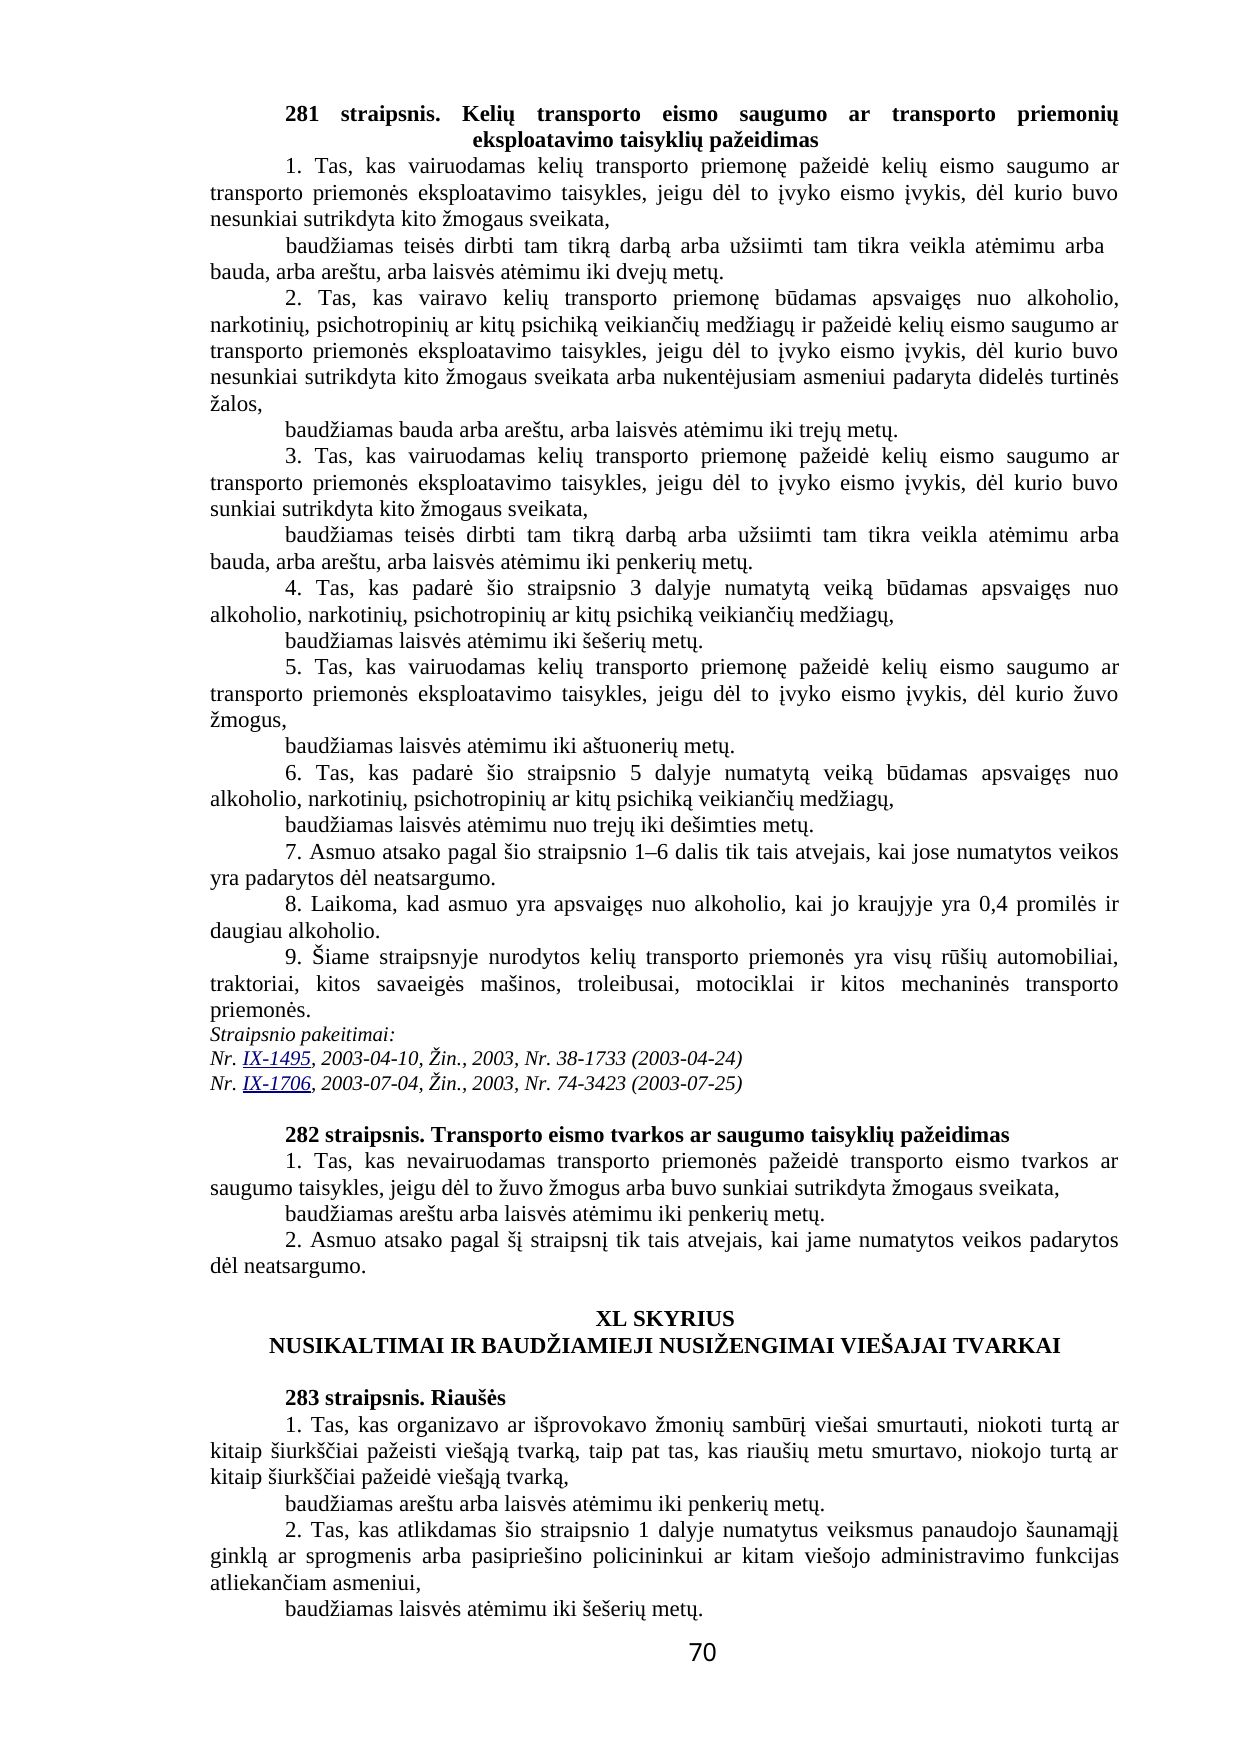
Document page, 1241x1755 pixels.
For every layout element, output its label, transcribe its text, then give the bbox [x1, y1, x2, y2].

text 8. Laikoma, kad asmuo yra apsvaigęs nuo alkoholio, kai jo kraujyje yra 0,4 promilės ir daugiau alkoholio. [210, 891, 1120, 943]
text 2. Tas, kas atlikdamas šio straipsnio 1 dalyje numatytus veiksmus panaudojo šaunamąjį ginklą ar sprogmenis arba pasipriešino policininkui ar kitam viešojo administravimo funkcijas atliekančiam asmeniui, [210, 1516, 1120, 1595]
text 5. Tas, kas vairuodamas kelių transporto priemonę pažeidė kelių eismo saugumo ar transporto priemonės eksploatavimo taisykles, jeigu dėl to įvyko eismo įvykis, dėl kurio žuvo žmogus, [210, 653, 1120, 732]
text 3. Tas, kas vairuodamas kelių transporto priemonę pažeidė kelių eismo saugumo ar transporto priemonės eksploatavimo taisykles, jeigu dėl to įvyko eismo įvykis, dėl kurio buvo sunkiai sutrikdyta kito žmogaus sveikata, [210, 442, 1120, 522]
text Straipsnio pakeitimai: [210, 1022, 1120, 1046]
text 2. Tas, kas vairavo kelių transporto priemonę būdamas apsvaigęs nuo alkoholio, narkotinių, psichotropinių ar kitų psichiką veikiančių medžiagų ir pažeidė kelių eismo saugumo ar transporto priemonės eksploatavimo taisykles, jeigu dėl to įvyko eismo įvykis, dėl kurio buvo nesunkiai sutrikdyta kito žmogaus sveikata arba nukentėjusiam asmeniui padaryta didelės turtinės žalos, [210, 284, 1120, 416]
text baudžiamas laisvės atėmimu iki šešerių metų. [210, 627, 1120, 653]
text baudžiamas teisės dirbti tam tikrą darbą arba užsiimti tam tikra veikla atėmimu arba bauda, arba areštu, arba laisvės atėmimu iki dvejų metų. [210, 232, 1106, 284]
text 281 straipsnis. Kelių transporto eismo saugumo ar transporto priemonių eksploatavimo taisyklių pažeidimas [285, 100, 1120, 153]
text Nr. IX-1706, 2003-07-04, Žin., 2003, Nr. 74-3423 (2003-07-25) [210, 1070, 1120, 1094]
text baudžiamas laisvės atėmimu nuo trejų iki dešimties metų. [210, 811, 1120, 838]
text baudžiamas areštu arba laisvės atėmimu iki penkerių metų. [210, 1490, 1120, 1516]
text baudžiamas teisės dirbti tam tikrą darbą arba užsiimti tam tikra veikla atėmimu arba bauda, arba areštu, arba laisvės atėmimu iki penkerių metų. [210, 522, 1120, 574]
text 283 straipsnis. Riaušės [210, 1384, 1120, 1411]
text baudžiamas laisvės atėmimu iki šešerių metų. [210, 1595, 1120, 1622]
text 1. Tas, kas organizavo ar išprovokavo žmonių sambūrį viešai smurtauti, niokoti turtą ar kitaip šiurkščiai pažeisti viešąją tvarką, taip pat tas, kas riaušių metu smurtavo, niokojo turtą ar kitaip šiurkščiai pažeidė viešąją tvarką, [210, 1411, 1120, 1490]
text NUSIKALTIMAI IR BAUDŽIAMIEJI NUSIŽENGIMAI VIEŠAJAI TVARKAI [210, 1332, 1120, 1358]
text 1. Tas, kas vairuodamas kelių transporto priemonę pažeidė kelių eismo saugumo ar transporto priemonės eksploatavimo taisykles, jeigu dėl to įvyko eismo įvykis, dėl kurio buvo nesunkiai sutrikdyta kito žmogaus sveikata, [210, 153, 1120, 232]
text XL SKYRIUS [210, 1305, 1120, 1332]
text baudžiamas bauda arba areštu, arba laisvės atėmimu iki trejų metų. [210, 416, 1120, 442]
text 7. Asmuo atsako pagal šio straipsnio 1–6 dalis tik tais atvejais, kai jose numatytos veikos yra padarytos dėl neatsargumo. [210, 838, 1120, 891]
text 4. Tas, kas padarė šio straipsnio 3 dalyje numatytą veiką būdamas apsvaigęs nuo alkoholio, narkotinių, psichotropinių ar kitų psichiką veikiančių medžiagų, [210, 574, 1120, 627]
text 282 straipsnis. Transporto eismo tvarkos ar saugumo taisyklių pažeidimas [210, 1121, 1120, 1147]
text 9. Šiame straipsnyje nurodytos kelių transporto priemonės yra visų rūšių automobiliai, traktoriai, kitos savaeigės mašinos, troleibusai, motociklai ir kitos mechaninės transporto priemonės. [210, 943, 1120, 1022]
text Nr. IX-1495, 2003-04-10, Žin., 2003, Nr. 38-1733 (2003-04-24) [210, 1046, 1120, 1070]
text baudžiamas areštu arba laisvės atėmimu iki penkerių metų. [210, 1200, 1120, 1226]
text baudžiamas laisvės atėmimu iki aštuonerių metų. [210, 732, 1120, 759]
text 1. Tas, kas nevairuodamas transporto priemonės pažeidė transporto eismo tvarkos ar saugumo taisykles, jeigu dėl to žuvo žmogus arba buvo sunkiai sutrikdyta žmogaus sveikata, [210, 1147, 1120, 1200]
text 2. Asmuo atsako pagal šį straipsnį tik tais atvejais, kai jame numatytos veikos padarytos dėl neatsargumo. [210, 1226, 1120, 1279]
text 6. Tas, kas padarė šio straipsnio 5 dalyje numatytą veiką būdamas apsvaigęs nuo alkoholio, narkotinių, psichotropinių ar kitų psichiką veikiančių medžiagų, [210, 759, 1120, 811]
